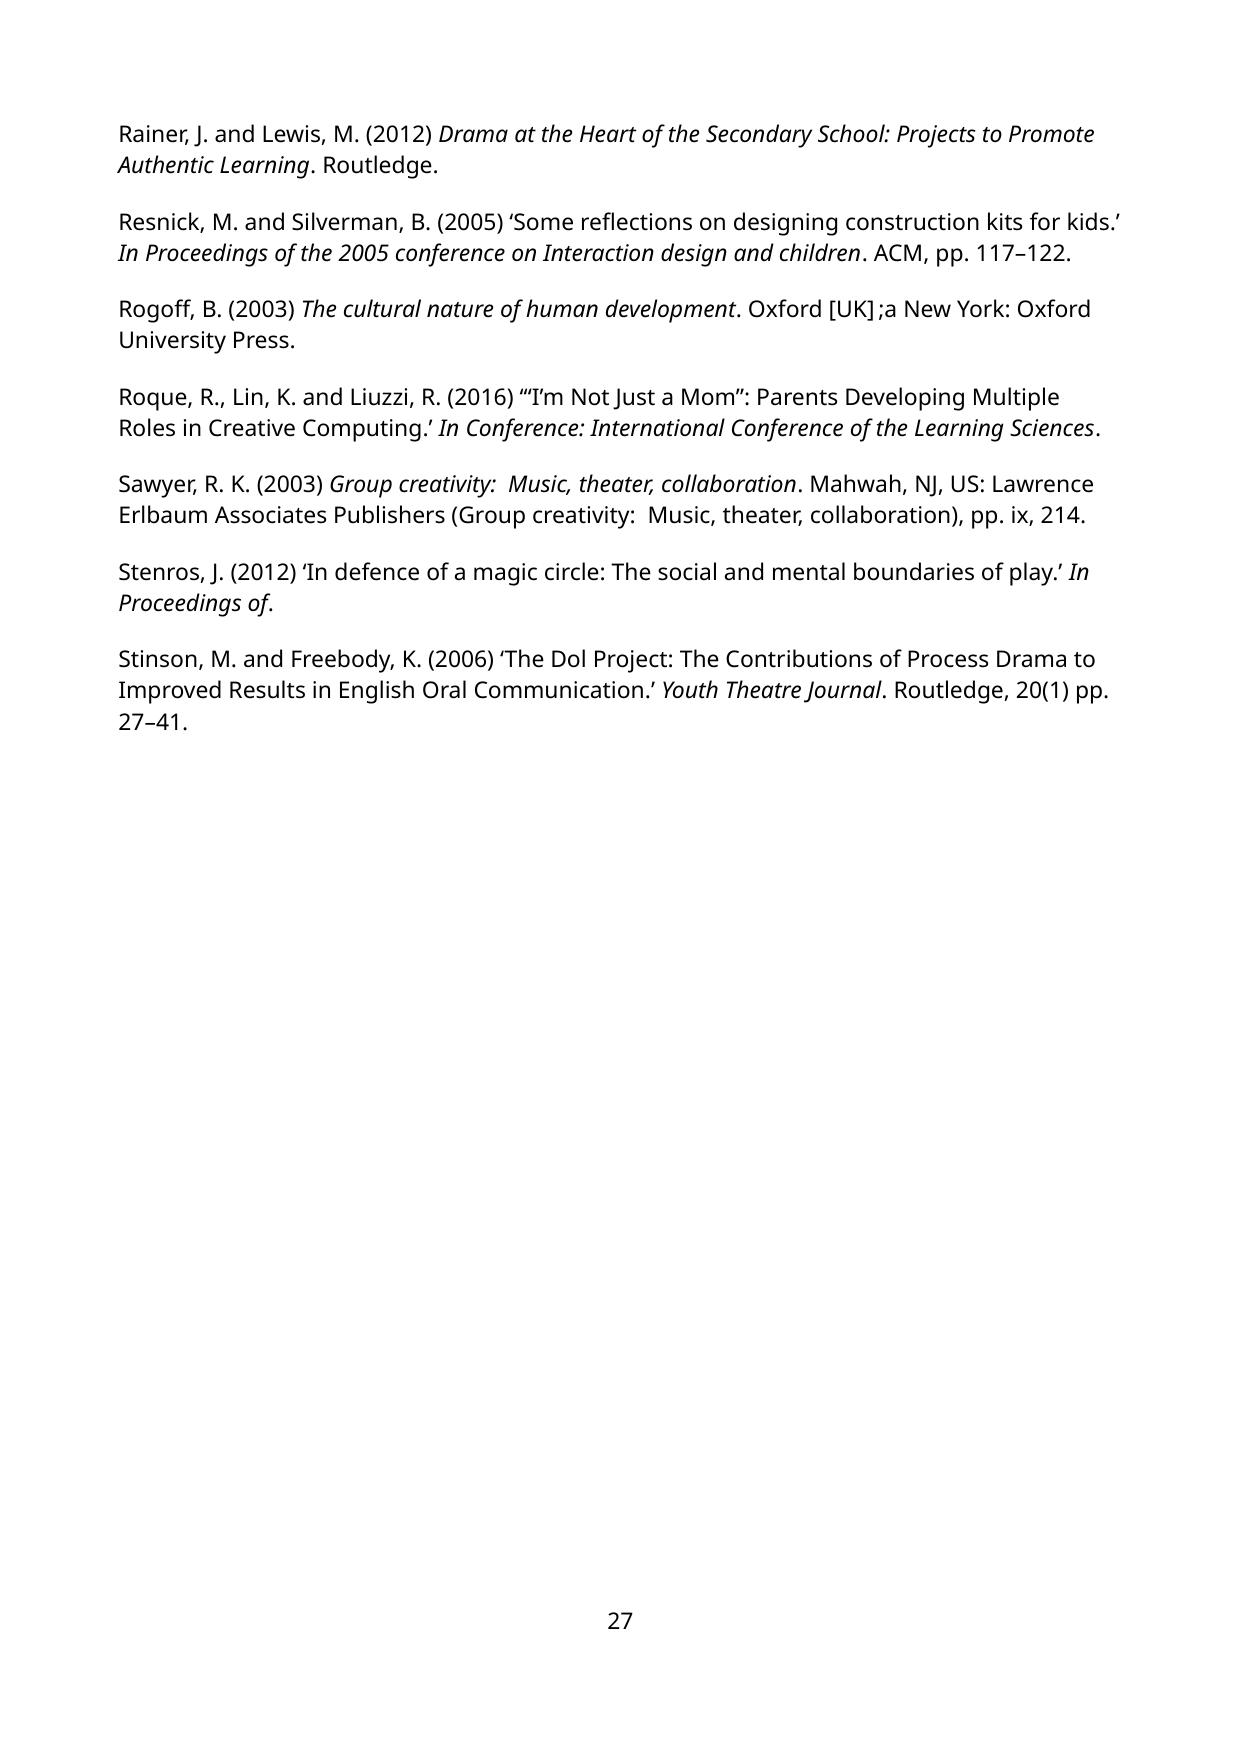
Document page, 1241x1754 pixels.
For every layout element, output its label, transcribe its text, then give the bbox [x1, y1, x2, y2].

text Stenros, J. (2012) ‘In defence of a magic circle: The social and mental boundaries of play.’ In Proceedings of. [118, 556, 1122, 618]
text Resnick, M. and Silverman, B. (2005) ‘Some reflections on designing construction kits for kids.’ In Proceedings of the 2005 conference on Interaction design and children. ACM, pp. 117–122. [118, 206, 1122, 268]
text Rainer, J. and Lewis, M. (2012) Drama at the Heart of the Secondary School: Projects to Promote Authentic Learning. Routledge. [118, 118, 1122, 181]
text Roque, R., Lin, K. and Liuzzi, R. (2016) ‘“I’m Not Just a Mom”: Parents Developing Multiple Roles in Creative Computing.’ In Conference: International Conference of the Learning Sciences. [118, 381, 1122, 443]
text Sawyer, R. K. (2003) Group creativity: Music, theater, collaboration. Mahwah, NJ, US: Lawrence Erlbaum Associates Publishers (Group creativity: Music, theater, collaboration), pp. ix, 214. [118, 468, 1122, 531]
text Stinson, M. and Freebody, K. (2006) ‘The Dol Project: The Contributions of Process Drama to Improved Results in English Oral Communication.’ Youth Theatre Journal. Routledge, 20(1) pp. 27–41. [118, 643, 1122, 737]
text Rogoff, B. (2003) The cultural nature of human development. Oxford [UK] ;a New York: Oxford University Press. [118, 293, 1122, 356]
